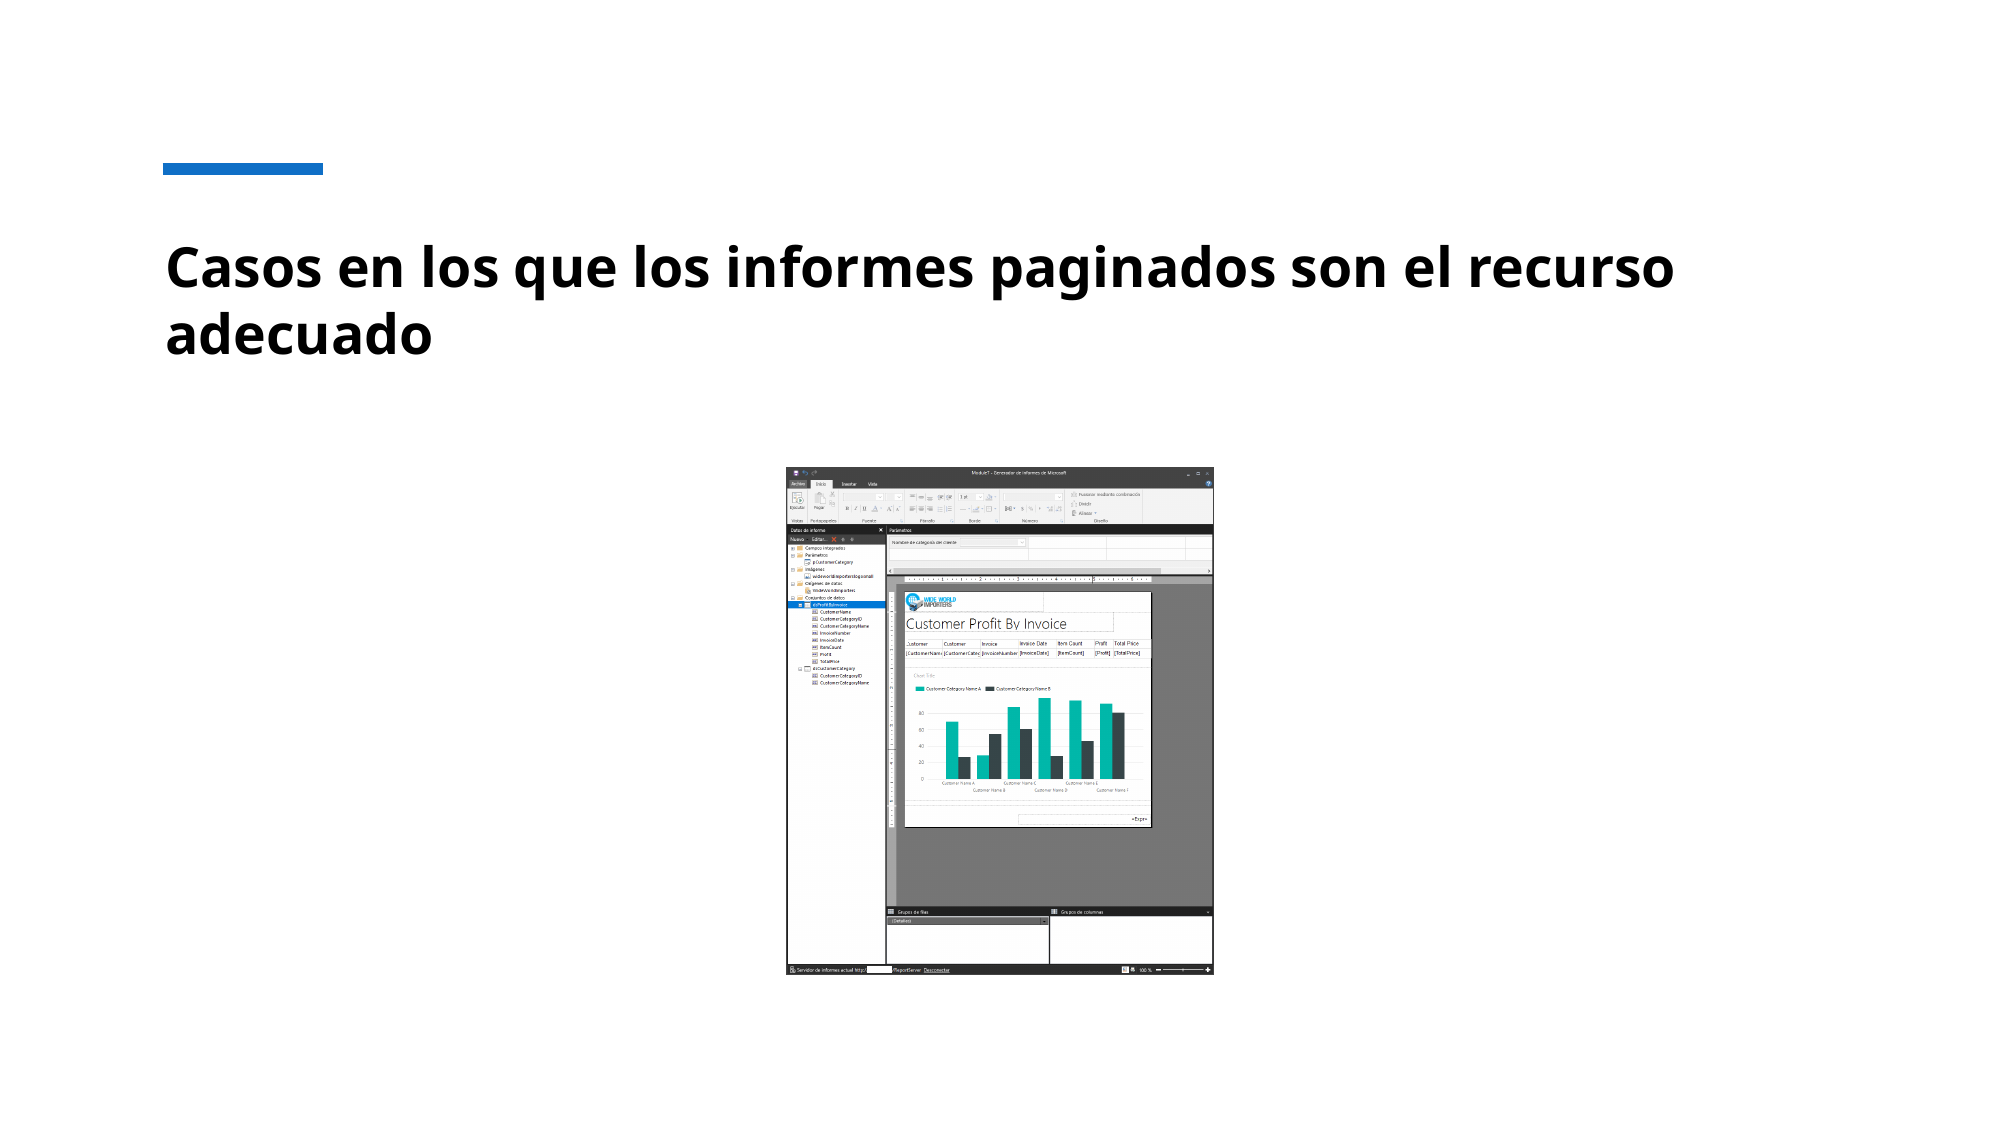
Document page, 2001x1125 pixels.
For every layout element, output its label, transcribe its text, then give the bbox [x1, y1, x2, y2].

picture [786, 467, 1214, 975]
title Casos en los que los informes paginados son el recurso adecuado [150, 224, 1851, 441]
